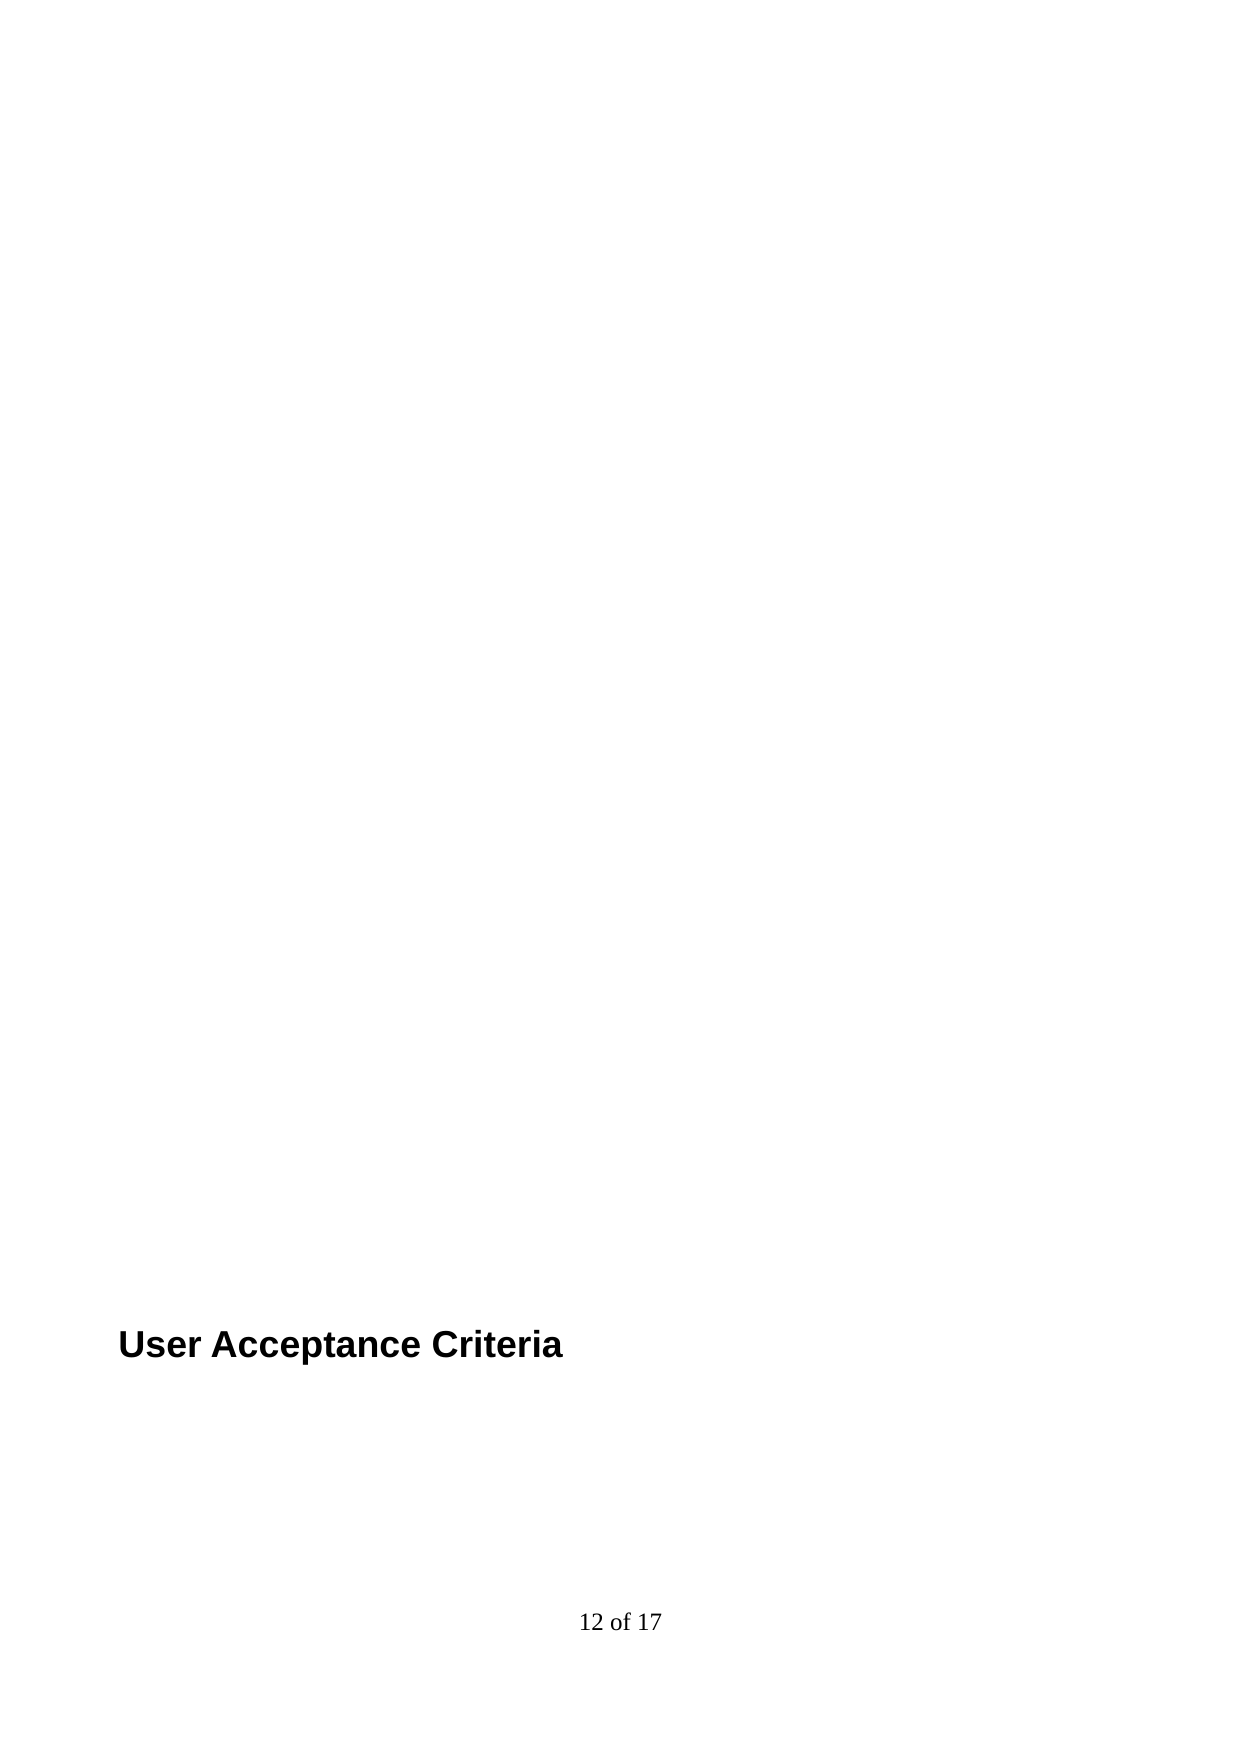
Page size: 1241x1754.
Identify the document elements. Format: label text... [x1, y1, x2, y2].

subtitle User Acceptance Criteria [118, 1322, 1122, 1365]
